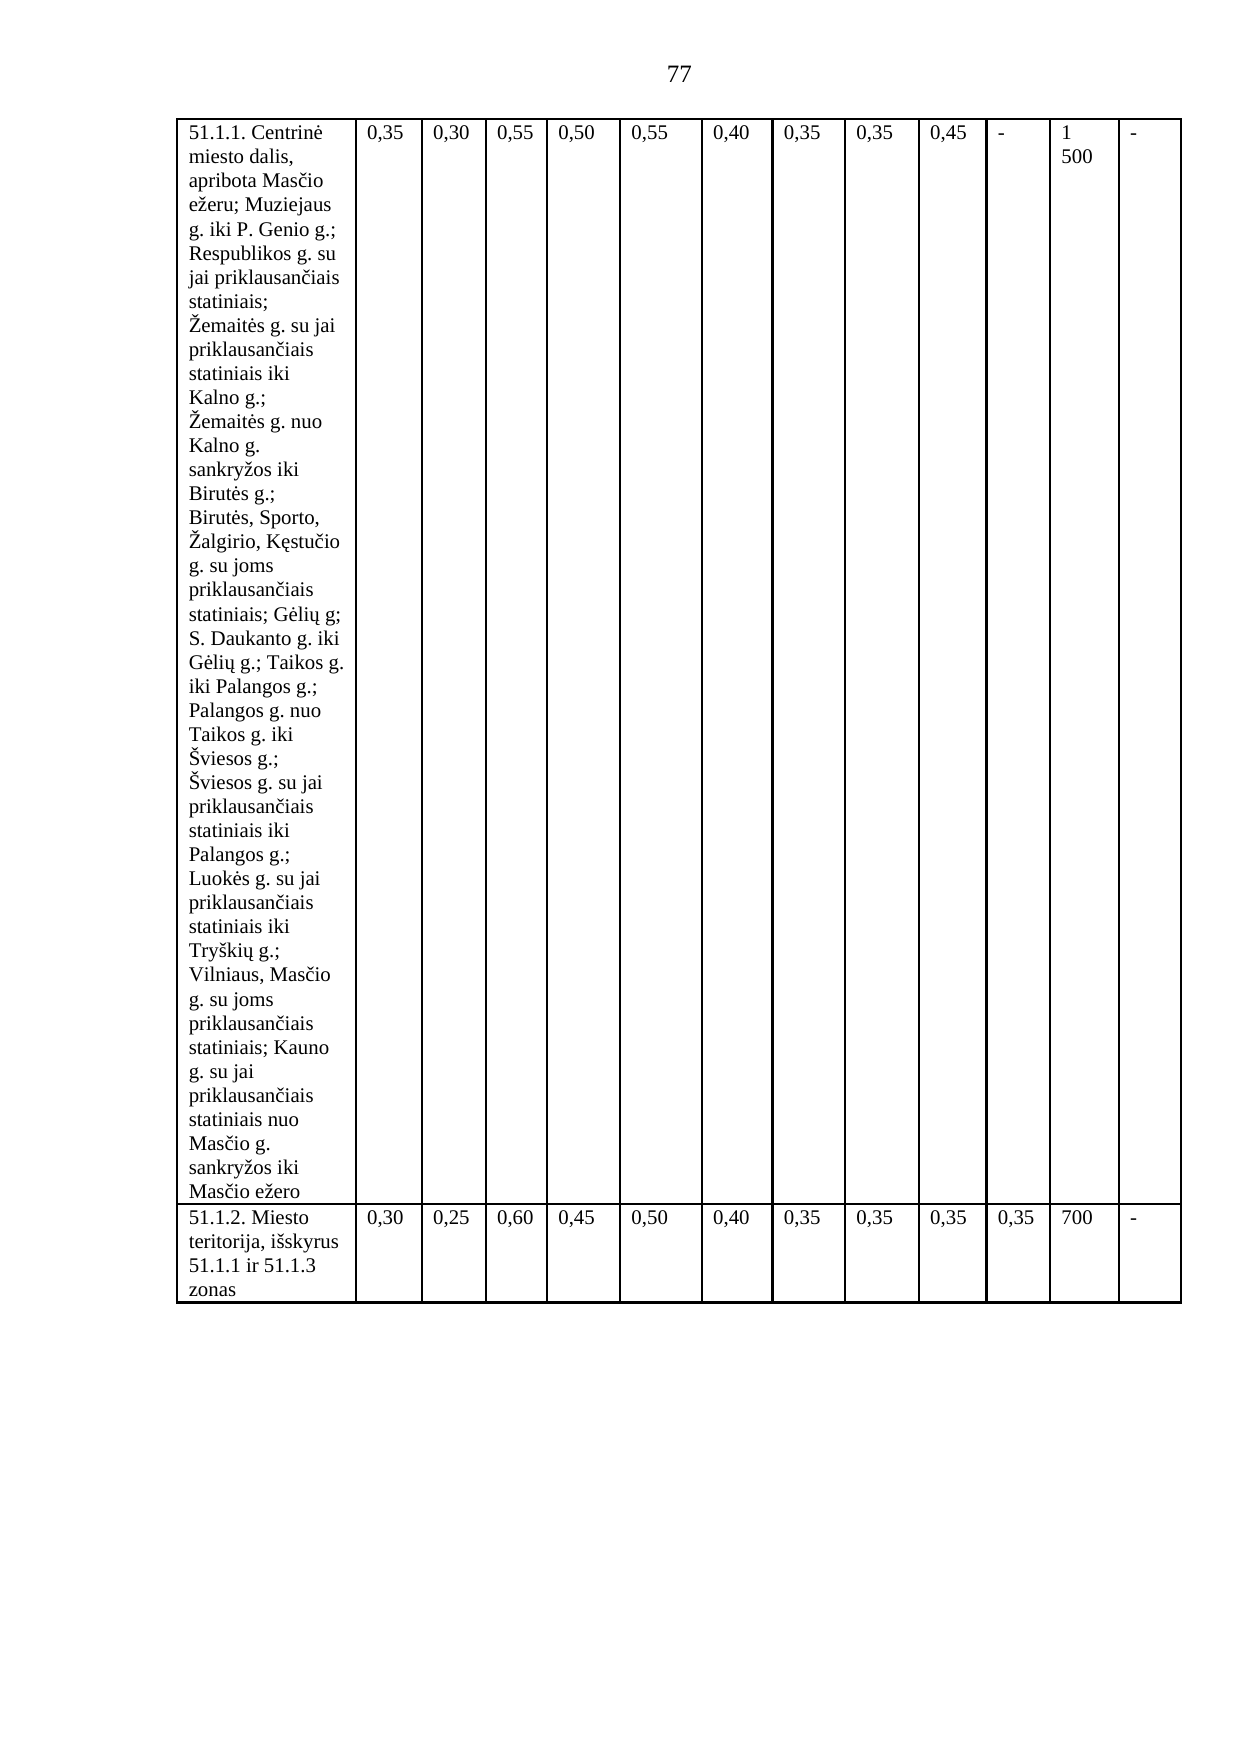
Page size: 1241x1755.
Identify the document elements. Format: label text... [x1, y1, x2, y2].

table_cell 0,30 [357, 1205, 421, 1301]
table_cell 0,35 [774, 1205, 844, 1301]
table_cell 0,45 [548, 1205, 619, 1301]
table_cell 0,25 [423, 1205, 485, 1301]
table_cell - [988, 120, 1049, 1203]
table_cell 0,55 [487, 120, 546, 1203]
table_cell - [1120, 1205, 1180, 1301]
table_cell 0,40 [703, 1205, 771, 1301]
table_cell 700 [1051, 1205, 1118, 1301]
table_cell - [1120, 120, 1180, 1203]
table_cell 0,50 [621, 1205, 701, 1301]
table_cell 1 500 [1051, 120, 1118, 1203]
table_cell 0,50 [548, 120, 619, 1203]
table_cell 0,45 [920, 120, 985, 1203]
table_cell 0,35 [988, 1205, 1049, 1301]
table_cell 0,35 [846, 120, 918, 1203]
table_cell 51.1.2. Miesto teritorija, išskyrus 51.1.1 ir 51.1.3 zonas [178, 1205, 355, 1301]
table_cell 0,40 [703, 120, 771, 1203]
table_cell 51.1.1. Centrinė miesto dalis, apribota Masčio ežeru; Muziejaus g. iki P. Genio g.; Respublikos g. su jai priklausančiais statiniais; Žemaitės g. su jai priklausančiais statiniais iki Kalno g.; Žemaitės g. nuo Kalno g. sankryžos iki Birutės g.; Birutės, Sporto, Žalgirio, Kęstučio g. su joms priklausančiais statiniais; Gėlių g; S. Daukanto g. iki Gėlių g.; Taikos g. iki Palangos g.; Palangos g. nuo Taikos g. iki Šviesos g.; Šviesos g. su jai priklausančiais statiniais iki Palangos g.; Luokės g. su jai priklausančiais statiniais iki Tryškių g.; Vilniaus, Masčio g. su joms priklausančiais statiniais; Kauno g. su jai priklausančiais statiniais nuo Masčio g. sankryžos iki Masčio ežero [178, 120, 355, 1203]
table_cell 0,35 [846, 1205, 918, 1301]
table_cell 0,55 [621, 120, 701, 1203]
table_cell 0,30 [423, 120, 485, 1203]
table_cell 0,35 [357, 120, 421, 1203]
table_cell 0,35 [920, 1205, 985, 1301]
table_cell 0,60 [487, 1205, 546, 1301]
table_cell 0,35 [774, 120, 844, 1203]
